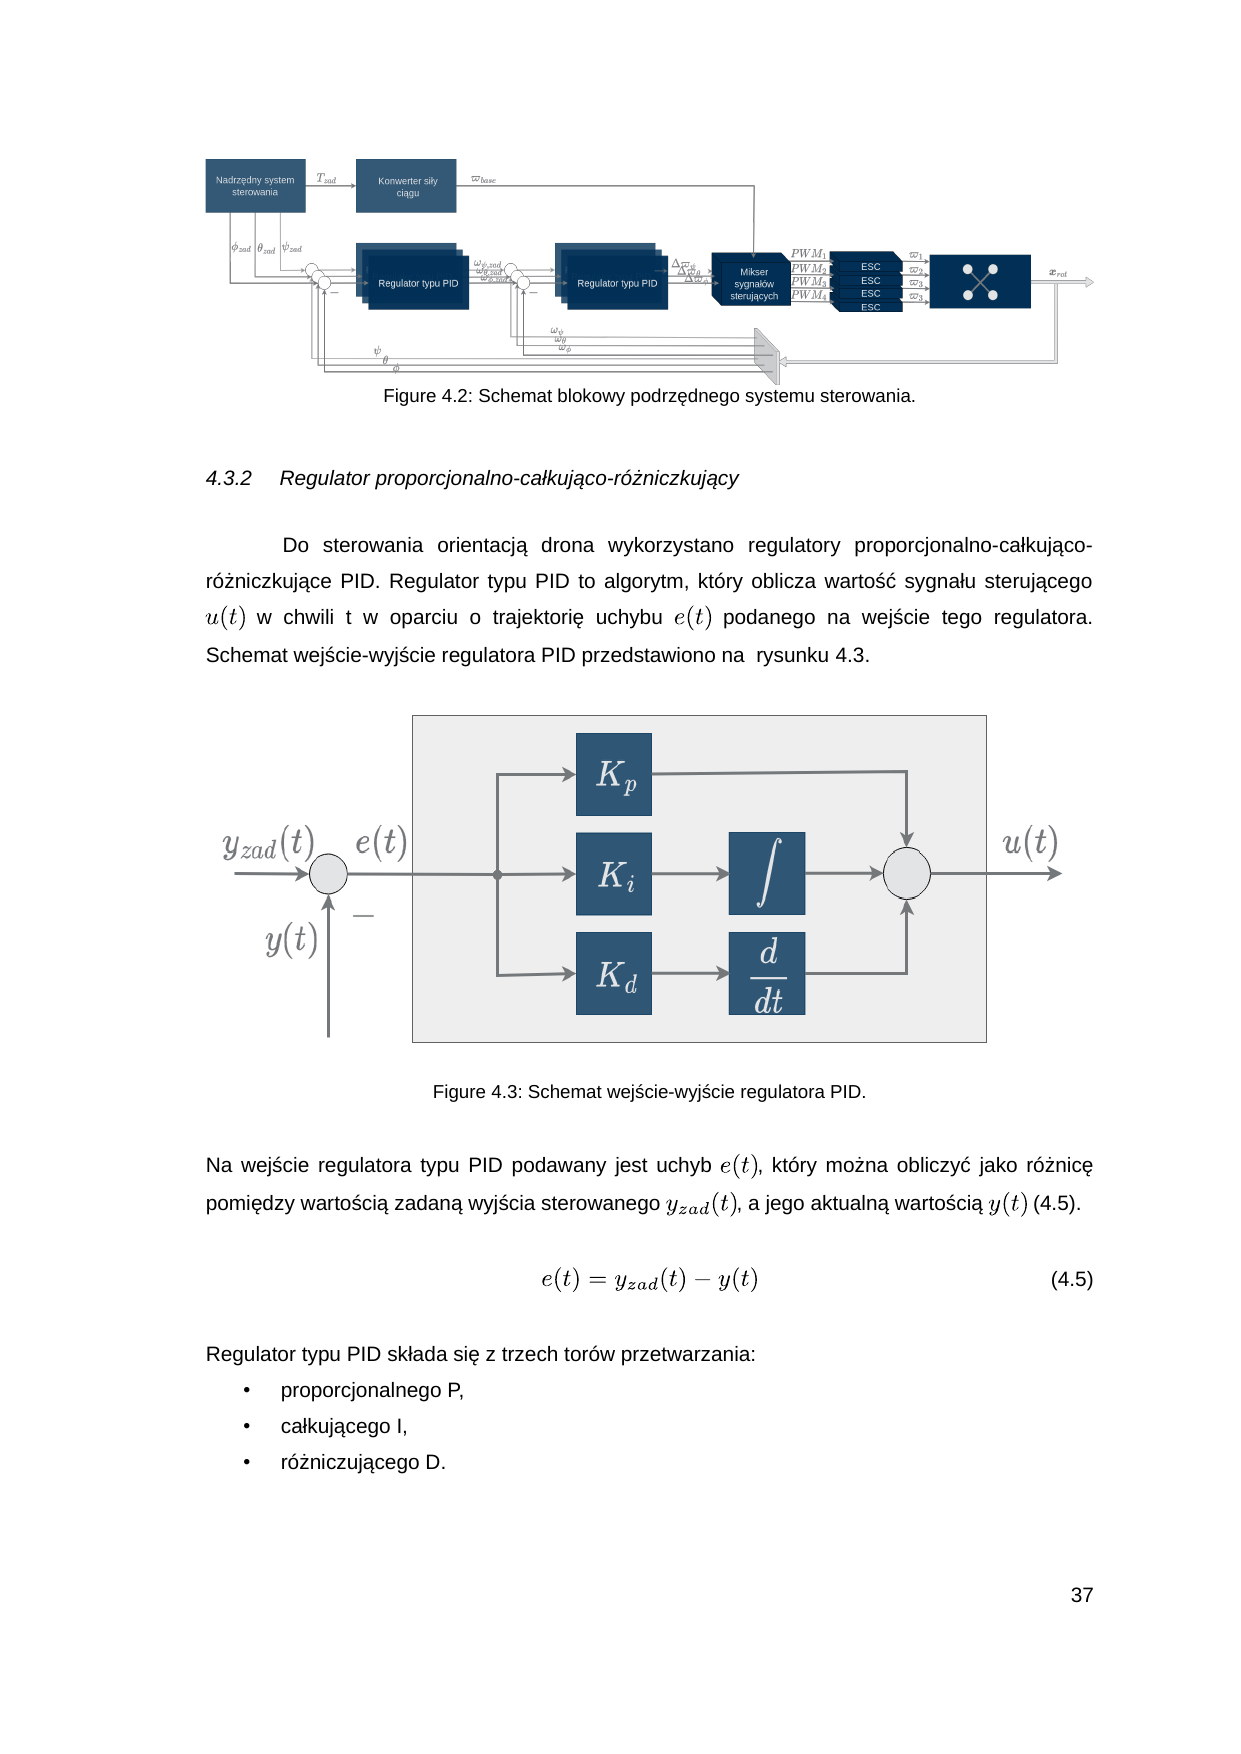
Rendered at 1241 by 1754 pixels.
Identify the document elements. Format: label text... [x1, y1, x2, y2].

text Figure 4.2: Schemat blokowy podrzędnego systemu sterowania. [206, 385, 1093, 406]
text Na wejście regulatora typu PID podawany jest uchyb , który można obliczyć jako różnicę pomiędzy wartością zadaną wyjścia sterowanego , a jego aktualną wartością (4.5). [206, 1153, 1093, 1217]
list całkującego I, [243, 1414, 1093, 1438]
picture [205, 159, 1094, 385]
text Do sterowania orientacją drona wykorzystano regulatory proporcjonalno-całkująco-różniczkujące PID. Regulator typu PID to algorytm, który oblicza wartość sygnału sterującego w chwili t w oparciu o trajektorię uchybu podanego na wejście tego regulatora. Schemat wejście-wyjście regulatora PID przedstawiono na rysunku 4.3. [206, 533, 1093, 666]
list różniczującego D. [243, 1450, 1093, 1474]
text Figure 4.3: Schemat wejście-wyjście regulatora PID. [206, 1082, 1093, 1103]
subtitle Regulator proporcjonalno-całkująco-różniczkujący [206, 465, 1093, 489]
picture [205, 715, 1094, 1082]
text (4.5) [206, 1266, 1093, 1292]
list proporcjonalnego P, [243, 1378, 1093, 1402]
text Regulator typu PID składa się z trzech torów przetwarzania: [206, 1342, 1093, 1366]
